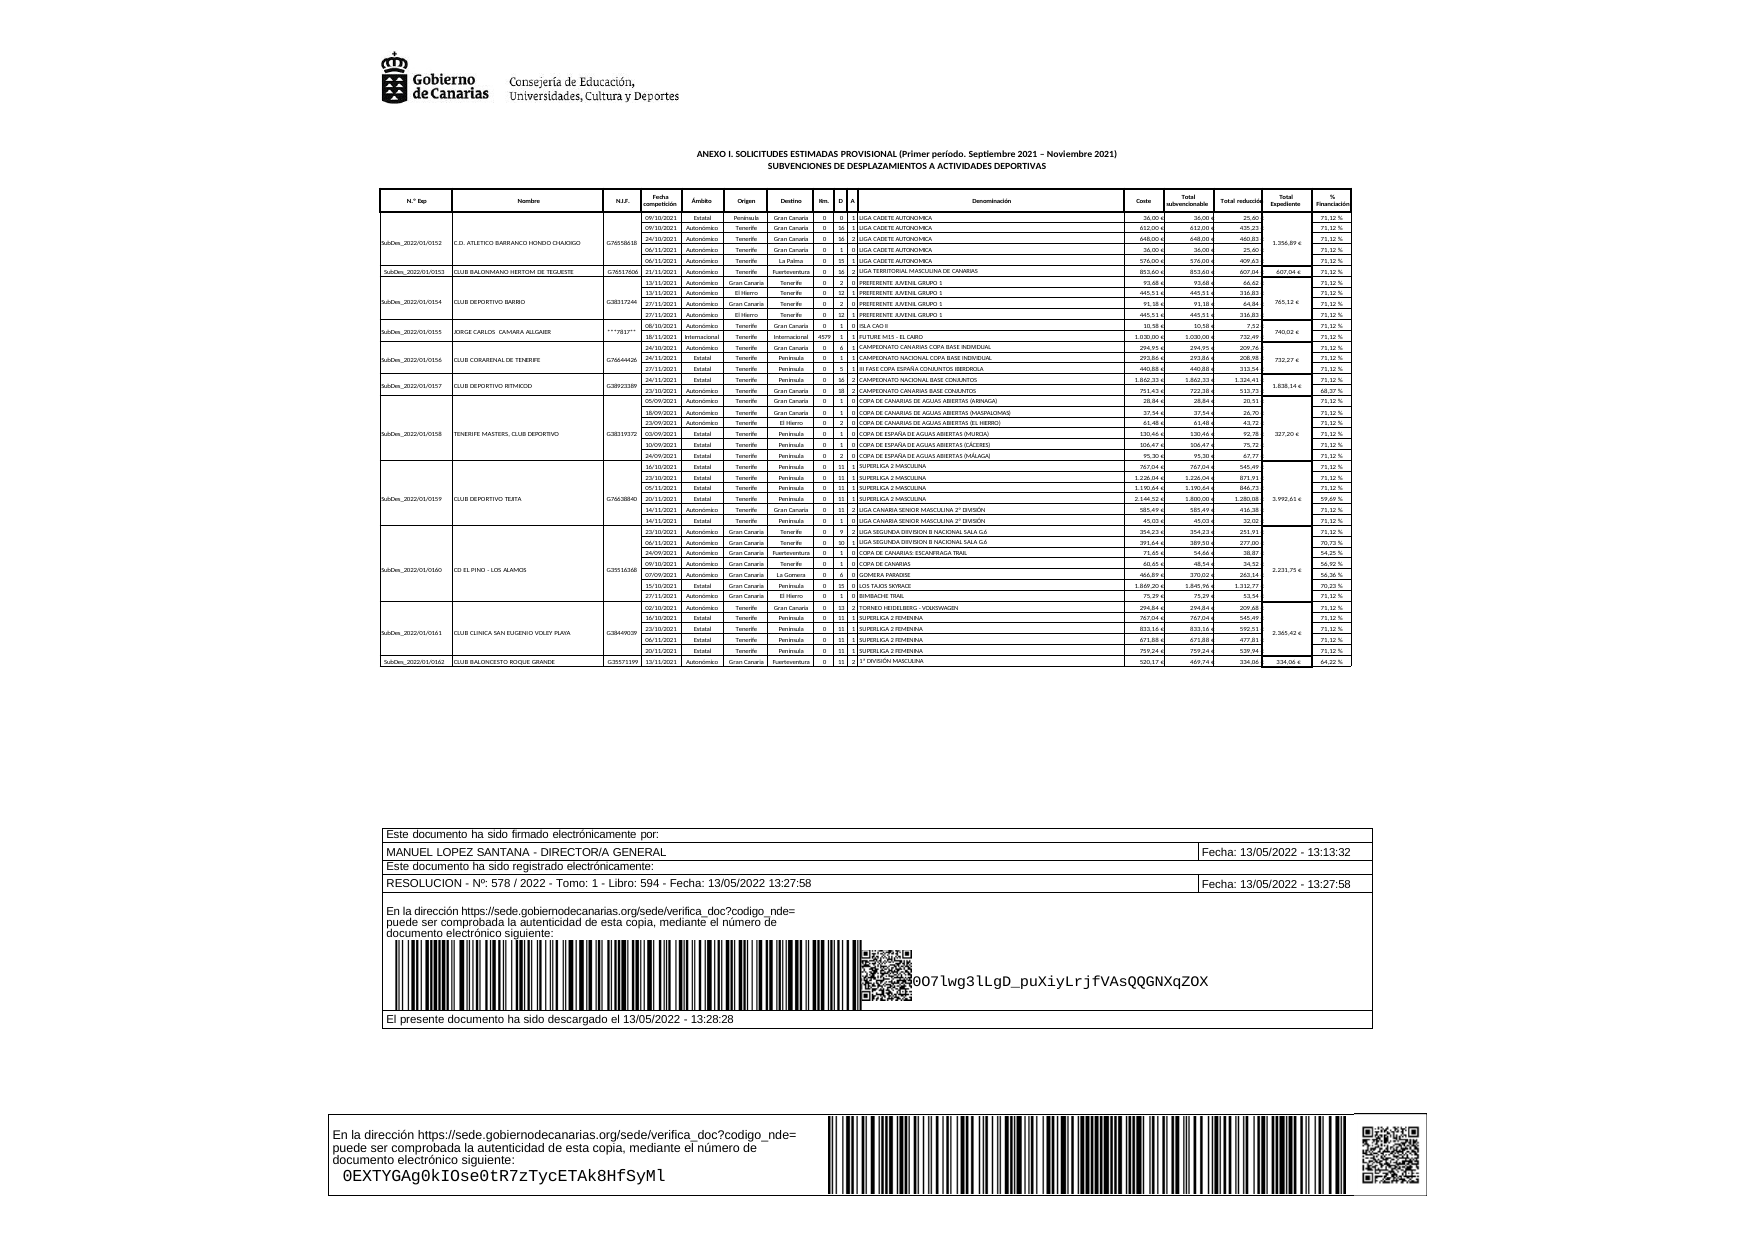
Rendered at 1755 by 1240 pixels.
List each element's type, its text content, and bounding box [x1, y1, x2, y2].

table_cell 71,12 % [1313, 407, 1351, 416]
table_cell 592,51 € [1214, 623, 1261, 633]
table_cell 0 [814, 472, 833, 481]
table_cell Autonómico [682, 233, 723, 243]
table_cell CLUB BALONMANO HERTOM DE TEGUESTE [453, 266, 603, 276]
table_cell Gran Canaria [768, 223, 813, 232]
table_cell 14/11/2021 [642, 504, 681, 514]
table_cell 16/10/2021 [642, 613, 681, 622]
table_cell SUPERLIGA 2 MASCULINA [858, 493, 1124, 503]
table_cell 0 [814, 298, 833, 308]
table_cell Península [768, 623, 813, 633]
table_cell CLUB BALONCESTO ROQUE GRANDE [453, 656, 603, 666]
table_cell 75,72 € [1214, 439, 1261, 449]
table_cell 0 [814, 363, 833, 373]
table_cell 1 [848, 213, 857, 221]
table_cell 37,54 € [1165, 407, 1213, 416]
table_cell 0 [814, 277, 833, 286]
table_cell LIGA CANARIA SENIOR MASCULINA 2º DIVISIÓN [858, 504, 1124, 514]
table_cell Tenerife [724, 623, 767, 633]
table_cell ***7817** [604, 320, 641, 341]
table_cell Península [768, 363, 813, 373]
table_cell Tenerife [724, 255, 767, 265]
table_cell Gran Canaria [724, 569, 767, 579]
table_cell COPA DE ESPAÑA DE AGUAS ABIERTAS (CÁCERES) [858, 439, 1124, 449]
table_cell 24/11/2021 [642, 353, 681, 362]
table_cell 334,06 € [1263, 657, 1311, 666]
table_cell 440,88 € [1165, 363, 1213, 373]
table_cell 1.845,96 € [1165, 580, 1213, 590]
table_cell Península [768, 461, 813, 471]
table_cell 0 [814, 569, 833, 579]
table_cell COPA DE CANARIAS DE AGUAS ABIERTAS (MASPALOMAS) [858, 407, 1124, 416]
table_cell 732,49 € [1214, 331, 1261, 341]
table_cell 38,87 € [1214, 548, 1261, 557]
table_cell 71,12 % [1313, 244, 1351, 254]
table_cell 11 [834, 645, 847, 655]
table_cell 0 [814, 483, 833, 492]
table_header D [835, 190, 846, 211]
table_cell 67,77 € [1214, 450, 1261, 460]
table_cell FUTURE M15 - EL CAIRO [858, 331, 1124, 341]
table_cell 11 [834, 623, 847, 633]
table_cell CLUB DEPORTIVO TEJITA [453, 461, 603, 525]
table_cell SUPERLIGA 2 FEMENINA [858, 623, 1124, 633]
table_cell 71,12 % [1313, 623, 1351, 633]
table_cell LIGA CADETE AUTONOMICA [858, 213, 1124, 221]
table_cell 09/10/2021 [642, 223, 681, 232]
table_cell 1 [848, 309, 857, 319]
table_cell 53,54 € [1214, 591, 1261, 601]
table_cell 1 [848, 613, 857, 622]
table_cell 0 [814, 515, 833, 525]
table_cell 445,51 € [1125, 288, 1164, 297]
table_cell 2 [848, 526, 857, 536]
table_cell 34,52 € [1214, 558, 1261, 568]
table_cell 16/10/2021 [642, 461, 681, 471]
table_cell 759,24 € [1125, 645, 1164, 655]
table_cell 607,04 € [1214, 266, 1261, 276]
table_header Fecha competición [642, 190, 681, 211]
table_cell 1 [834, 439, 847, 449]
table_cell Península [768, 483, 813, 492]
table_cell 10 [834, 537, 847, 546]
table_header A [848, 190, 857, 211]
table_cell CAMPEONATO CANARIAS COPA BASE INDIVIDUAL [858, 342, 1124, 351]
table_cell Gran Canaria [724, 277, 767, 286]
table_cell SUPERLIGA 2 MASCULINA [858, 461, 1124, 471]
table_cell 71,12 % [1313, 450, 1351, 460]
table_cell 853,60 € [1125, 266, 1164, 276]
table_cell 0 [814, 233, 833, 243]
table_cell 0 [848, 298, 857, 308]
table_cell 435,23 € [1214, 223, 1261, 232]
table_cell 16 [834, 374, 847, 384]
table_header Origen [725, 190, 766, 211]
table_cell Tenerife [724, 428, 767, 438]
table_cell 846,73 € [1214, 483, 1261, 492]
table_cell 71,12 % [1313, 645, 1351, 655]
table_cell Tenerife [724, 439, 767, 449]
table_cell 71,12 % [1313, 288, 1351, 297]
table_cell Autonómico [682, 526, 723, 536]
table_cell SubDes_2022/01/0152 [381, 213, 452, 265]
table_header Total reducción [1215, 190, 1261, 211]
table_cell Península [768, 645, 813, 655]
table_cell Autonómico [682, 569, 723, 579]
table_cell 09/10/2021 [642, 558, 681, 568]
table_cell 71,12 % [1313, 298, 1351, 308]
table_cell 20/11/2021 [642, 645, 681, 655]
table_cell 93,68 € [1125, 277, 1164, 286]
table_cell 1.226,04 € [1125, 472, 1164, 481]
table_cell 10,58 € [1125, 320, 1164, 330]
table_cell Estatal [682, 634, 723, 644]
table_cell 370,02 € [1165, 569, 1213, 579]
table_cell 93,68 € [1165, 277, 1213, 286]
table_cell 576,00 € [1165, 255, 1213, 265]
table_cell Estatal [682, 580, 723, 590]
table_cell 0 [848, 515, 857, 525]
table_cell Autonómico [682, 244, 723, 254]
table_header Km. [814, 190, 833, 211]
table_cell 0 [814, 450, 833, 460]
table_cell PREFERENTE JUVENIL GRUPO 1 [858, 277, 1124, 286]
table_cell El Hierro [768, 591, 813, 601]
table_cell LIGA CADETE AUTONOMICA [858, 244, 1124, 254]
table_cell 16 [834, 223, 847, 232]
table_cell Tenerife [724, 613, 767, 622]
table_cell 13 [834, 602, 847, 611]
table_cell 539,94 € [1214, 645, 1261, 655]
table_cell 1.862,33 € [1165, 374, 1213, 384]
table_cell 71,65 € [1125, 548, 1164, 557]
table_cell Tenerife [768, 298, 813, 308]
table_cell 21/11/2021 [642, 266, 681, 276]
table_cell 1.030,00 € [1125, 331, 1164, 341]
table_cell 576,00 € [1125, 255, 1164, 265]
table_cell 10,58 € [1165, 320, 1213, 330]
table_cell 6 [834, 342, 847, 351]
table_cell 13/11/2021 [642, 277, 681, 286]
table_cell 0 [814, 558, 833, 568]
table_cell 06/11/2021 [642, 634, 681, 644]
table_cell 293,86 € [1125, 353, 1164, 362]
table_cell 2 [848, 374, 857, 384]
table_cell 1 [848, 537, 857, 546]
table_cell 28,84 € [1125, 396, 1164, 406]
table_cell 18/11/2021 [642, 331, 681, 341]
table_cell Gran Canaria [724, 526, 767, 536]
table_cell 20,51 € [1214, 396, 1261, 406]
table_cell CAMPEONATO CANARIAS BASE CONJUNTOS [858, 385, 1124, 395]
table_cell 585,49 € [1125, 504, 1164, 514]
table_cell 11 [834, 493, 847, 503]
table_cell 0 [814, 309, 833, 319]
table_cell 0 [814, 591, 833, 601]
table_cell El presente documento ha sido descargado el 13/05/2022 - 13:28:28 [383, 1011, 1372, 1027]
table_cell 68,37 % [1313, 385, 1351, 395]
table_cell Estatal [682, 645, 723, 655]
table_cell Tenerife [724, 634, 767, 644]
table_cell Gran Canaria [724, 580, 767, 590]
table_cell 71,12 % [1313, 363, 1351, 373]
table_cell 24/09/2021 [642, 450, 681, 460]
table_cell SubDes_2022/01/0159 [381, 461, 452, 525]
table_cell G76644426 [604, 342, 641, 373]
table_cell 0 [814, 656, 833, 666]
table_cell CAMPEONATO NACIONAL BASE CONJUNTOS [858, 374, 1124, 384]
table_cell 92,78 € [1214, 428, 1261, 438]
table_cell 0 [814, 266, 833, 276]
table_cell 43,72 € [1214, 418, 1261, 427]
table_cell El Hierro [724, 288, 767, 297]
table_cell 722,38 € [1165, 385, 1213, 395]
table_cell 263,14 € [1214, 569, 1261, 579]
table_cell Tenerife [724, 266, 767, 276]
table_cell 0 [814, 526, 833, 536]
table_cell 26,70 € [1214, 407, 1261, 416]
table_cell 0 [814, 213, 833, 221]
table_cell 71,12 % [1313, 342, 1351, 351]
table_cell 767,04 € [1165, 461, 1213, 471]
table_cell 56,36 % [1313, 569, 1351, 579]
table_cell 18 [834, 385, 847, 395]
table_cell 6 [834, 569, 847, 579]
table_cell 71,12 % [1313, 277, 1351, 286]
table_cell Tenerife [768, 526, 813, 536]
table_cell 15/10/2021 [642, 580, 681, 590]
table_cell Tenerife [724, 483, 767, 492]
table_cell 612,00 € [1165, 223, 1213, 232]
table_cell 71,12 % [1313, 374, 1351, 384]
table_cell 25,60 € [1214, 213, 1261, 221]
table_cell Tenerife [724, 233, 767, 243]
table_cell LIGA SEGUNDA DIIVISION B NACIONAL SALA G.6 [858, 537, 1124, 546]
table_cell G76558618 [604, 213, 641, 265]
table_cell 1 [834, 548, 847, 557]
table_cell Tenerife [724, 418, 767, 427]
table_cell 11 [834, 461, 847, 471]
table_cell Tenerife [724, 331, 767, 341]
table_cell 1 [848, 493, 857, 503]
table_header Nombre [453, 190, 602, 211]
table_cell Autonómico [682, 591, 723, 601]
table_cell Fecha: 13/05/2022 - 13:13:32 [1199, 843, 1372, 860]
table_cell Gran Canaria [768, 407, 813, 416]
table_cell 0 [814, 342, 833, 351]
table_cell 1.869,20 € [1125, 580, 1164, 590]
table_cell 0 [814, 623, 833, 633]
table_cell 61,48 € [1125, 418, 1164, 427]
table_cell Península [768, 450, 813, 460]
table_cell 1 [848, 634, 857, 644]
table_cell 1.838,14 € [1263, 375, 1311, 395]
table_cell SubDes_2022/01/0154 [381, 277, 452, 319]
table_cell 130,46 € [1165, 428, 1213, 438]
table_cell 20/11/2021 [642, 493, 681, 503]
table_cell 16 [834, 233, 847, 243]
table_cell 02/10/2021 [642, 602, 681, 611]
table_cell LIGA CADETE AUTONOMICA [858, 233, 1124, 243]
table_cell 0 [814, 407, 833, 416]
table_cell 0 [848, 407, 857, 416]
table_cell 1 [848, 255, 857, 265]
table_cell 75,29 € [1125, 591, 1164, 601]
table_cell SubDes_2022/01/0153 [381, 266, 452, 276]
table_cell Tenerife [724, 223, 767, 232]
table_cell Gran Canaria [768, 396, 813, 406]
table_cell 209,76 € [1214, 342, 1261, 351]
table_cell Estatal [682, 613, 723, 622]
table_cell 10/09/2021 [642, 439, 681, 449]
table_cell 71,12 % [1313, 504, 1351, 514]
table_cell 95,30 € [1165, 450, 1213, 460]
table_cell Autonómico [682, 255, 723, 265]
table_cell COPA DE CANARIAS DE AGUAS ABIERTAS (ARINAGA) [858, 396, 1124, 406]
table_cell 11 [834, 656, 847, 666]
table_cell 767,04 € [1125, 461, 1164, 471]
table_cell 71,12 % [1313, 591, 1351, 601]
table_cell Tenerife [768, 537, 813, 546]
table_header Total subvencionable [1165, 190, 1213, 211]
table_cell 0 [848, 569, 857, 579]
table_cell Tenerife [768, 309, 813, 319]
table_cell Estatal [682, 461, 723, 471]
table_cell 75,29 € [1165, 591, 1213, 601]
table_cell Gran Canaria [768, 244, 813, 254]
table_cell 1 [848, 353, 857, 362]
table_cell Tenerife [768, 558, 813, 568]
table_cell 91,18 € [1165, 298, 1213, 308]
table_cell 71,12 % [1313, 255, 1351, 265]
text ANEXO I. SOLICITUDES ESTIMADAS PROVISIONAL (Primer período. Septiembre 2021 – Noviembre 2021) SUBVENCIONES DE DESPLAZAMIENTOS A ACTIVIDADES DEPORTIVAS [697, 149, 1154, 172]
table_cell 416,38 € [1214, 504, 1261, 514]
table_cell Gran Canaria [768, 320, 813, 330]
table_cell MANUEL LOPEZ SANTANA - DIRECTOR/A GENERAL [383, 843, 1198, 860]
table_cell 71,12 % [1313, 331, 1351, 341]
table_cell 0 [848, 428, 857, 438]
table_cell 14/11/2021 [642, 515, 681, 525]
table_cell 5 [834, 363, 847, 373]
table_cell 24/10/2021 [642, 342, 681, 351]
table_header Destino [768, 190, 812, 211]
table_cell Estatal [682, 353, 723, 362]
table_cell 1 [834, 591, 847, 601]
table_cell Península [768, 428, 813, 438]
table_cell 2 [834, 298, 847, 308]
table_cell 23/10/2021 [642, 472, 681, 481]
table_cell 71,12 % [1313, 396, 1351, 406]
table_cell 54,66 € [1165, 548, 1213, 557]
table_cell 316,83 € [1214, 288, 1261, 297]
table_cell 466,89 € [1125, 569, 1164, 579]
table_cell 1.280,08 € [1214, 493, 1261, 503]
table_cell 24/10/2021 [642, 233, 681, 243]
table_cell 477,81 € [1214, 634, 1261, 644]
table_cell 740,02 € [1263, 321, 1311, 341]
table_cell 354,23 € [1165, 526, 1213, 536]
table_cell 2 [848, 233, 857, 243]
table_cell 0 [834, 213, 847, 221]
table_cell Península [768, 515, 813, 525]
table_cell SUPERLIGA 2 FEMENINA [858, 613, 1124, 622]
table_cell 71,12 % [1313, 613, 1351, 622]
table_cell 612,00 € [1125, 223, 1164, 232]
table_cell 05/09/2021 [642, 396, 681, 406]
table_cell 91,18 € [1125, 298, 1164, 308]
table_cell 12 [834, 309, 847, 319]
table_cell 2 [834, 450, 847, 460]
table_cell 71,12 % [1313, 320, 1351, 330]
table_cell Gran Canaria [768, 504, 813, 514]
table_header N.º Exp [381, 190, 451, 211]
table_cell Gran Canaria [768, 385, 813, 395]
table_cell Gran Canaria [768, 233, 813, 243]
table_cell 294,84 € [1165, 602, 1213, 611]
table_cell 1.030,00 € [1165, 331, 1213, 341]
table_cell 1 [848, 288, 857, 297]
table_cell 18/09/2021 [642, 407, 681, 416]
table_cell Tenerife [724, 472, 767, 481]
table_cell 833,16 € [1165, 623, 1213, 633]
table_cell 71,12 % [1313, 428, 1351, 438]
table_cell 0 [848, 591, 857, 601]
table_cell 64,84 € [1214, 298, 1261, 308]
table_cell 294,95 € [1125, 342, 1164, 351]
table_cell 13/11/2021 [642, 656, 681, 666]
table_cell Estatal [682, 493, 723, 503]
table_cell Autonómico [682, 320, 723, 330]
table_cell 13/11/2021 [642, 288, 681, 297]
table_cell 23/10/2021 [642, 526, 681, 536]
table_cell Península [768, 493, 813, 503]
table_cell Península [768, 634, 813, 644]
table_cell 11 [834, 504, 847, 514]
table_cell Gran Canaria [768, 213, 813, 221]
table_cell Gran Canaria [724, 548, 767, 557]
table_cell Tenerife [724, 353, 767, 362]
table_cell Estatal [682, 428, 723, 438]
table_cell 751,43 € [1125, 385, 1164, 395]
table_cell 1 [834, 428, 847, 438]
table_cell COPA DE CANARIAS: ESCANFRAGA TRAIL [858, 548, 1124, 557]
table_cell 24/11/2021 [642, 374, 681, 384]
table_cell Autonómico [682, 266, 723, 276]
table_cell COPA DE CANARIAS DE AGUAS ABIERTAS (EL HIERRO) [858, 418, 1124, 427]
table_cell 0 [814, 244, 833, 254]
table_cell 25,60 € [1214, 244, 1261, 254]
table_cell 15 [834, 255, 847, 265]
table_cell 767,04 € [1165, 613, 1213, 622]
table_cell La Gomera [768, 569, 813, 579]
table_cell Autonómico [682, 558, 723, 568]
table_cell 0 [814, 320, 833, 330]
table_cell 293,86 € [1165, 353, 1213, 362]
table_header Ámbito [683, 190, 723, 211]
table_cell 06/11/2021 [642, 537, 681, 546]
table_cell 0 [814, 428, 833, 438]
table_cell 520,17 € [1125, 656, 1164, 666]
table_cell 354,23 € [1125, 526, 1164, 536]
table_cell 24/09/2021 [642, 548, 681, 557]
table_cell 4579 [814, 331, 833, 341]
table_cell Tenerife [724, 602, 767, 611]
table_cell JORGE CARLOS CAMARA ALLGAIER [453, 320, 603, 341]
table_cell 2 [848, 602, 857, 611]
table_cell 445,51 € [1125, 309, 1164, 319]
table_cell 71,12 % [1313, 602, 1351, 611]
table_cell 765,12 € [1263, 278, 1311, 319]
table_cell 294,84 € [1125, 602, 1164, 611]
table_cell 71,12 % [1313, 515, 1351, 525]
table_cell 0 [814, 223, 833, 232]
table_cell 208,98 € [1214, 353, 1261, 362]
table_cell 1.190,64 € [1125, 483, 1164, 492]
table_cell 1 [848, 331, 857, 341]
table_cell Península [768, 580, 813, 590]
table_header % Financiación [1313, 190, 1350, 211]
table_cell 71,12 % [1313, 483, 1351, 492]
table_cell 36,00 € [1125, 244, 1164, 254]
table_cell 11 [834, 483, 847, 492]
table_cell 0 [814, 255, 833, 265]
table_cell 0 [814, 613, 833, 622]
table_cell 0 [848, 548, 857, 557]
table_cell 60,65 € [1125, 558, 1164, 568]
table_cell 327,20 € [1263, 397, 1311, 460]
table_cell Autonómico [682, 309, 723, 319]
table_cell 0 [848, 558, 857, 568]
table_cell Gran Canaria [724, 298, 767, 308]
table_cell 1 [848, 645, 857, 655]
table_cell 585,49 € [1165, 504, 1213, 514]
table_cell 59,69 % [1313, 493, 1351, 503]
table_cell 0 [814, 634, 833, 644]
table_cell Estatal [682, 374, 723, 384]
table_cell LIGA TERRITORIAL MASCULINA DE CANARIAS [858, 266, 1124, 276]
table_cell 313,54 € [1214, 363, 1261, 373]
table_cell PREFERENTE JUVENIL GRUPO 1 [858, 288, 1124, 297]
table_cell ISLA CAO II [858, 320, 1124, 330]
table_cell 11 [834, 613, 847, 622]
table_cell 2 [834, 277, 847, 286]
table_cell 1.226,04 € [1165, 472, 1213, 481]
table_cell La Palma [768, 255, 813, 265]
table_cell SUPERLIGA 2 MASCULINA [858, 472, 1124, 481]
table_cell 648,00 € [1125, 233, 1164, 243]
table_cell Tenerife [724, 396, 767, 406]
table_cell 2.144,52 € [1125, 493, 1164, 503]
table_cell 759,24 € [1165, 645, 1213, 655]
table_cell Península [768, 374, 813, 384]
table_cell 71,12 % [1313, 461, 1351, 471]
table_cell Tenerife [724, 244, 767, 254]
table_cell 1.356,89 € [1263, 213, 1311, 265]
table_cell Tenerife [724, 461, 767, 471]
table_cell TENERIFE MASTERS, CLUB DEPORTIVO [453, 396, 603, 460]
table_cell 54,25 % [1313, 548, 1351, 557]
table_cell 0 [814, 537, 833, 546]
table_cell CAMPEONATO NACIONAL COPA BASE INDIVIDUAL [858, 353, 1124, 362]
table_cell Autonómico [682, 537, 723, 546]
table_cell 1 [848, 461, 857, 471]
table_cell Autonómico [682, 602, 723, 611]
table_cell PREFERENTE JUVENIL GRUPO 1 [858, 298, 1124, 308]
table_cell 71,12 % [1313, 213, 1351, 221]
table_cell 389,50 € [1165, 537, 1213, 546]
table_cell SubDes_2022/01/0162 [381, 656, 452, 666]
table_cell 2.231,75 € [1263, 527, 1311, 601]
table_cell 2 [848, 385, 857, 395]
table_cell SubDes_2022/01/0156 [381, 342, 452, 373]
table_cell 56,92 % [1313, 558, 1351, 568]
table_cell Autonómico [682, 418, 723, 427]
table_cell 27/11/2021 [642, 591, 681, 601]
table_cell 37,54 € [1125, 407, 1164, 416]
table_cell 277,00 € [1214, 537, 1261, 546]
table_cell Tenerife [724, 515, 767, 525]
table_header Este documento ha sido firmado electrónicamente por: [383, 829, 1372, 842]
table_cell 1.800,00 € [1165, 493, 1213, 503]
table_cell 11 [834, 634, 847, 644]
table_cell 460,83 € [1214, 233, 1261, 243]
table_cell SubDes_2022/01/0160 [381, 526, 452, 601]
table_cell Península [724, 213, 767, 221]
table_cell 28,84 € [1165, 396, 1213, 406]
table_cell 1.312,77 € [1214, 580, 1261, 590]
table_cell 0 [848, 396, 857, 406]
table_cell LIGA CANARIA SENIOR MASCULINA 2º DIVISIÓN [858, 515, 1124, 525]
table_cell Estatal [682, 450, 723, 460]
table_cell 71,12 % [1313, 526, 1351, 536]
table_cell 1 [848, 363, 857, 373]
table_cell TORNEO HEIDELBERG - VOLKSWAGEN [858, 602, 1124, 611]
table_cell Tenerife [724, 493, 767, 503]
table_cell 409,63 € [1214, 255, 1261, 265]
table_cell 27/11/2021 [642, 363, 681, 373]
table_cell Autonómico [682, 288, 723, 297]
table_cell 23/10/2021 [642, 623, 681, 633]
table_cell SubDes_2022/01/0161 [381, 602, 452, 655]
table_cell Autonómico [682, 548, 723, 557]
table_cell Autonómico [682, 504, 723, 514]
table_cell SUPERLIGA 2 FEMENINA [858, 645, 1124, 655]
table_cell 0 [814, 493, 833, 503]
table_header N.I.F. [604, 190, 640, 211]
table_cell 1 [848, 342, 857, 351]
table_cell 71,12 % [1313, 634, 1351, 644]
table_cell Internacional [682, 331, 723, 341]
table_cell 07/09/2021 [642, 569, 681, 579]
table_cell 334,06 € [1214, 656, 1261, 666]
table_cell 130,46 € [1125, 428, 1164, 438]
table_cell COPA DE ESPAÑA DE AGUAS ABIERTAS (MURCIA) [858, 428, 1124, 438]
table_cell 0 [848, 244, 857, 254]
table_cell G76638840 [604, 461, 641, 525]
table_cell 1 [834, 407, 847, 416]
table_cell 440,88 € [1125, 363, 1164, 373]
table_cell 0 [814, 353, 833, 362]
table_cell LIGA CADETE AUTONOMICA [858, 255, 1124, 265]
table_cell 871,91 € [1214, 472, 1261, 481]
table_cell 0 [814, 504, 833, 514]
table_cell Autonómico [682, 342, 723, 351]
table_cell CLUB CORARENAL DE TENERIFE [453, 342, 603, 373]
table_cell G38319372 [604, 396, 641, 460]
table_cell Tenerife [724, 385, 767, 395]
table_cell 0 [848, 439, 857, 449]
table_cell El Hierro [768, 418, 813, 427]
table_cell Autonómico [682, 277, 723, 286]
table_cell 71,12 % [1313, 418, 1351, 427]
table_cell 08/10/2021 [642, 320, 681, 330]
table_cell 1 [834, 320, 847, 330]
table_cell RESOLUCION - Nº: 578 / 2022 - Tomo: 1 - Libro: 594 - Fecha: 13/05/2022 13:27:58 [383, 875, 1198, 892]
table_cell 671,88 € [1125, 634, 1164, 644]
table_cell 3.992,61 € [1263, 462, 1311, 525]
table_cell 0 [814, 602, 833, 611]
table_cell CD EL PINO - LOS ALAMOS [453, 526, 603, 601]
table_cell G38449039 [604, 602, 641, 655]
table_cell 0 [814, 385, 833, 395]
table_cell C.D. ATLETICO BARRANCO HONDO CHAJOIGO [453, 213, 603, 265]
table_cell 71,12 % [1313, 233, 1351, 243]
table_cell 767,04 € [1125, 613, 1164, 622]
table_cell Fuerteventura [768, 266, 813, 276]
table_cell 545,49 € [1214, 613, 1261, 622]
table_cell 391,64 € [1125, 537, 1164, 546]
table_cell Autonómico [682, 407, 723, 416]
table_cell 06/11/2021 [642, 244, 681, 254]
table_cell 1 [834, 558, 847, 568]
table_cell 0 [814, 374, 833, 384]
table_cell 16 [834, 266, 847, 276]
table_cell 1.190,64 € [1165, 483, 1213, 492]
table_cell 1 [848, 623, 857, 633]
table_cell SubDes_2022/01/0155 [381, 320, 452, 341]
table_cell 70,23 % [1313, 580, 1351, 590]
table_cell Gran Canaria [724, 591, 767, 601]
table_cell 0 [814, 288, 833, 297]
table_cell 0 [814, 580, 833, 590]
table_cell Autonómico [682, 396, 723, 406]
table_cell 66,62 € [1214, 277, 1261, 286]
table_cell G35516368 [604, 526, 641, 601]
table_cell Autonómico [682, 298, 723, 308]
table_cell 1ª DIVISIÓN MASCULINA [858, 656, 1124, 666]
table_cell 27/11/2021 [642, 309, 681, 319]
table_cell Autonómico [682, 656, 723, 666]
table_cell LIGA CADETE AUTONOMICA [858, 223, 1124, 232]
table_cell 45,03 € [1165, 515, 1213, 525]
table_cell Estatal [682, 483, 723, 492]
table_cell Gran Canaria [724, 656, 767, 666]
table_cell G35571199 [604, 656, 641, 666]
table_cell LOS TAJOS SKYRACE [858, 580, 1124, 590]
table_cell G38923389 [604, 374, 641, 395]
table_cell CLUB DEPORTIVO RITMICOD [453, 374, 603, 395]
table_cell 71,12 % [1313, 266, 1351, 276]
table_cell Gran Canaria [768, 602, 813, 611]
table_cell 71,12 % [1313, 353, 1351, 362]
table_cell Península [768, 472, 813, 481]
table_cell 64,22 % [1313, 656, 1351, 666]
table_cell GOMERA PARADISE [858, 569, 1124, 579]
table_cell 1.862,33 € [1125, 374, 1164, 384]
table_cell Tenerife [724, 504, 767, 514]
table_cell 0 [848, 277, 857, 286]
table_cell Tenerife [768, 277, 813, 286]
table_header Coste [1125, 190, 1163, 211]
table_cell 1 [834, 515, 847, 525]
table_cell LIGA SEGUNDA DIIVISION B NACIONAL SALA G.6 [858, 526, 1124, 536]
table_cell 671,88 € [1165, 634, 1213, 644]
table_header Denominación [859, 190, 1123, 211]
table_cell Autonómico [682, 223, 723, 232]
table_cell Tenerife [724, 342, 767, 351]
table_cell 06/11/2021 [642, 255, 681, 265]
table_cell 0 [848, 418, 857, 427]
table_cell 1 [834, 353, 847, 362]
table_cell 0 [814, 461, 833, 471]
table_cell SubDes_2022/01/0157 [381, 374, 452, 395]
table_cell 7,52 € [1214, 320, 1261, 330]
table_cell Fuerteventura [768, 548, 813, 557]
table_cell 251,91 € [1214, 526, 1261, 536]
table_cell G38317244 [604, 277, 641, 319]
table_cell 2 [848, 266, 857, 276]
table_header Total Expediente [1263, 190, 1311, 211]
table_cell 106,47 € [1165, 439, 1213, 449]
table_cell Tenerife [768, 288, 813, 297]
table_cell 607,04 € [1263, 267, 1311, 276]
table_cell Fecha: 13/05/2022 - 13:27:58 [1199, 875, 1372, 892]
table_cell 732,27 € [1263, 343, 1311, 373]
table_cell 316,83 € [1214, 309, 1261, 319]
table_cell 833,16 € [1125, 623, 1164, 633]
table_cell PREFERENTE JUVENIL GRUPO 1 [858, 309, 1124, 319]
table_cell 09/10/2021 [642, 213, 681, 221]
table_cell 2 [848, 656, 857, 666]
table_cell 0 [814, 645, 833, 655]
table_cell 445,51 € [1165, 309, 1213, 319]
table_cell 0 [814, 439, 833, 449]
table_cell El Hierro [724, 309, 767, 319]
table_cell 45,03 € [1125, 515, 1164, 525]
table_cell 0 [814, 548, 833, 557]
table_cell 2 [848, 504, 857, 514]
table_cell 469,74 € [1165, 656, 1213, 666]
table_cell 853,60 € [1165, 266, 1213, 276]
table_cell 545,49 € [1214, 461, 1261, 471]
table_cell 1 [848, 483, 857, 492]
table_cell 61,48 € [1165, 418, 1213, 427]
table_cell 0 [848, 320, 857, 330]
table_cell Tenerife [724, 450, 767, 460]
table_cell 106,47 € [1125, 439, 1164, 449]
table_cell CLUB CLINICA SAN EUGENIO VOLEY PLAYA [453, 602, 603, 655]
table_cell 445,51 € [1165, 288, 1213, 297]
table_cell En la dirección https://sede.gobiernodecanarias.org/sede/verifica_doc?codigo_nde= puede ser comprobada la autenticidad de esta copia, mediante el número de documento electrónico siguiente: 0O7lwg3lLgD_puXiyLrjfVAsQQGNXqZOX [383, 893, 1372, 1010]
table_cell 71,12 % [1313, 439, 1351, 449]
table_cell 1.324,41 € [1214, 374, 1261, 384]
table_cell 71,12 % [1313, 472, 1351, 481]
table_cell 32,02 € [1214, 515, 1261, 525]
table_cell 23/09/2021 [642, 418, 681, 427]
table_cell Estatal [682, 515, 723, 525]
table_cell 2 [834, 418, 847, 427]
table_cell 70,73 % [1313, 537, 1351, 546]
table_cell 0 [814, 396, 833, 406]
table_cell Estatal [682, 363, 723, 373]
table_cell Península [768, 439, 813, 449]
table_cell 23/10/2021 [642, 385, 681, 395]
table_cell Tenerife [724, 407, 767, 416]
table_cell Península [768, 353, 813, 362]
table_cell G76517606 [604, 266, 641, 276]
table_cell III FASE COPA ESPAÑA CONJUNTOS IBERDROLA [858, 363, 1124, 373]
table_cell 71,12 % [1313, 223, 1351, 232]
table_cell 36,00 € [1165, 213, 1213, 221]
table_cell COPA DE CANARIAS [858, 558, 1124, 568]
table_cell SUPERLIGA 2 FEMENINA [858, 634, 1124, 644]
table_cell CLUB DEPORTIVO BARRIO [453, 277, 603, 319]
table_cell SubDes_2022/01/0158 [381, 396, 452, 460]
table_cell Península [768, 613, 813, 622]
table_cell 36,00 € [1165, 244, 1213, 254]
table_cell Autonómico [682, 385, 723, 395]
table_cell 0 [814, 418, 833, 427]
table_cell 95,30 € [1125, 450, 1164, 460]
table_cell Gran Canaria [768, 342, 813, 351]
table_cell 71,12 % [1313, 309, 1351, 319]
table_cell Internacional [768, 331, 813, 341]
table_cell 48,54 € [1165, 558, 1213, 568]
table_cell COPA DE ESPAÑA DE AGUAS ABIERTAS (MÁLAGA) [858, 450, 1124, 460]
table_cell 513,73 € [1214, 385, 1261, 395]
table_cell Fuerteventura [768, 656, 813, 666]
table_cell 1 [834, 396, 847, 406]
table_cell Estatal [682, 439, 723, 449]
table_cell 1 [834, 244, 847, 254]
table_cell Estatal [682, 213, 723, 221]
table_cell 12 [834, 288, 847, 297]
table_cell BIMBACHE TRAIL [858, 591, 1124, 601]
table_cell 15 [834, 580, 847, 590]
table_cell 1 [848, 223, 857, 232]
table_cell Estatal [682, 472, 723, 481]
table_cell 0 [848, 580, 857, 590]
table_cell Tenerife [724, 645, 767, 655]
table_cell 36,00 € [1125, 213, 1164, 221]
table_cell 0 [848, 450, 857, 460]
table_cell 294,95 € [1165, 342, 1213, 351]
table_cell Estatal [682, 623, 723, 633]
table_cell 1 [848, 472, 857, 481]
table_cell 05/11/2021 [642, 483, 681, 492]
table_cell 2.365,42 € [1263, 603, 1311, 655]
table_cell 648,00 € [1165, 233, 1213, 243]
table_cell Tenerife [724, 363, 767, 373]
table_cell 03/09/2021 [642, 428, 681, 438]
table_cell Este documento ha sido registrado electrónicamente: [383, 861, 1372, 874]
table_cell Tenerife [724, 320, 767, 330]
table_cell 11 [834, 472, 847, 481]
table_cell 1 [834, 331, 847, 341]
table_cell 209,68 € [1214, 602, 1261, 611]
table_cell 27/11/2021 [642, 298, 681, 308]
table_cell Gran Canaria [724, 537, 767, 546]
table_cell SUPERLIGA 2 MASCULINA [858, 483, 1124, 492]
table_cell Tenerife [724, 374, 767, 384]
table_cell Gran Canaria [724, 558, 767, 568]
table_cell 9 [834, 526, 847, 536]
